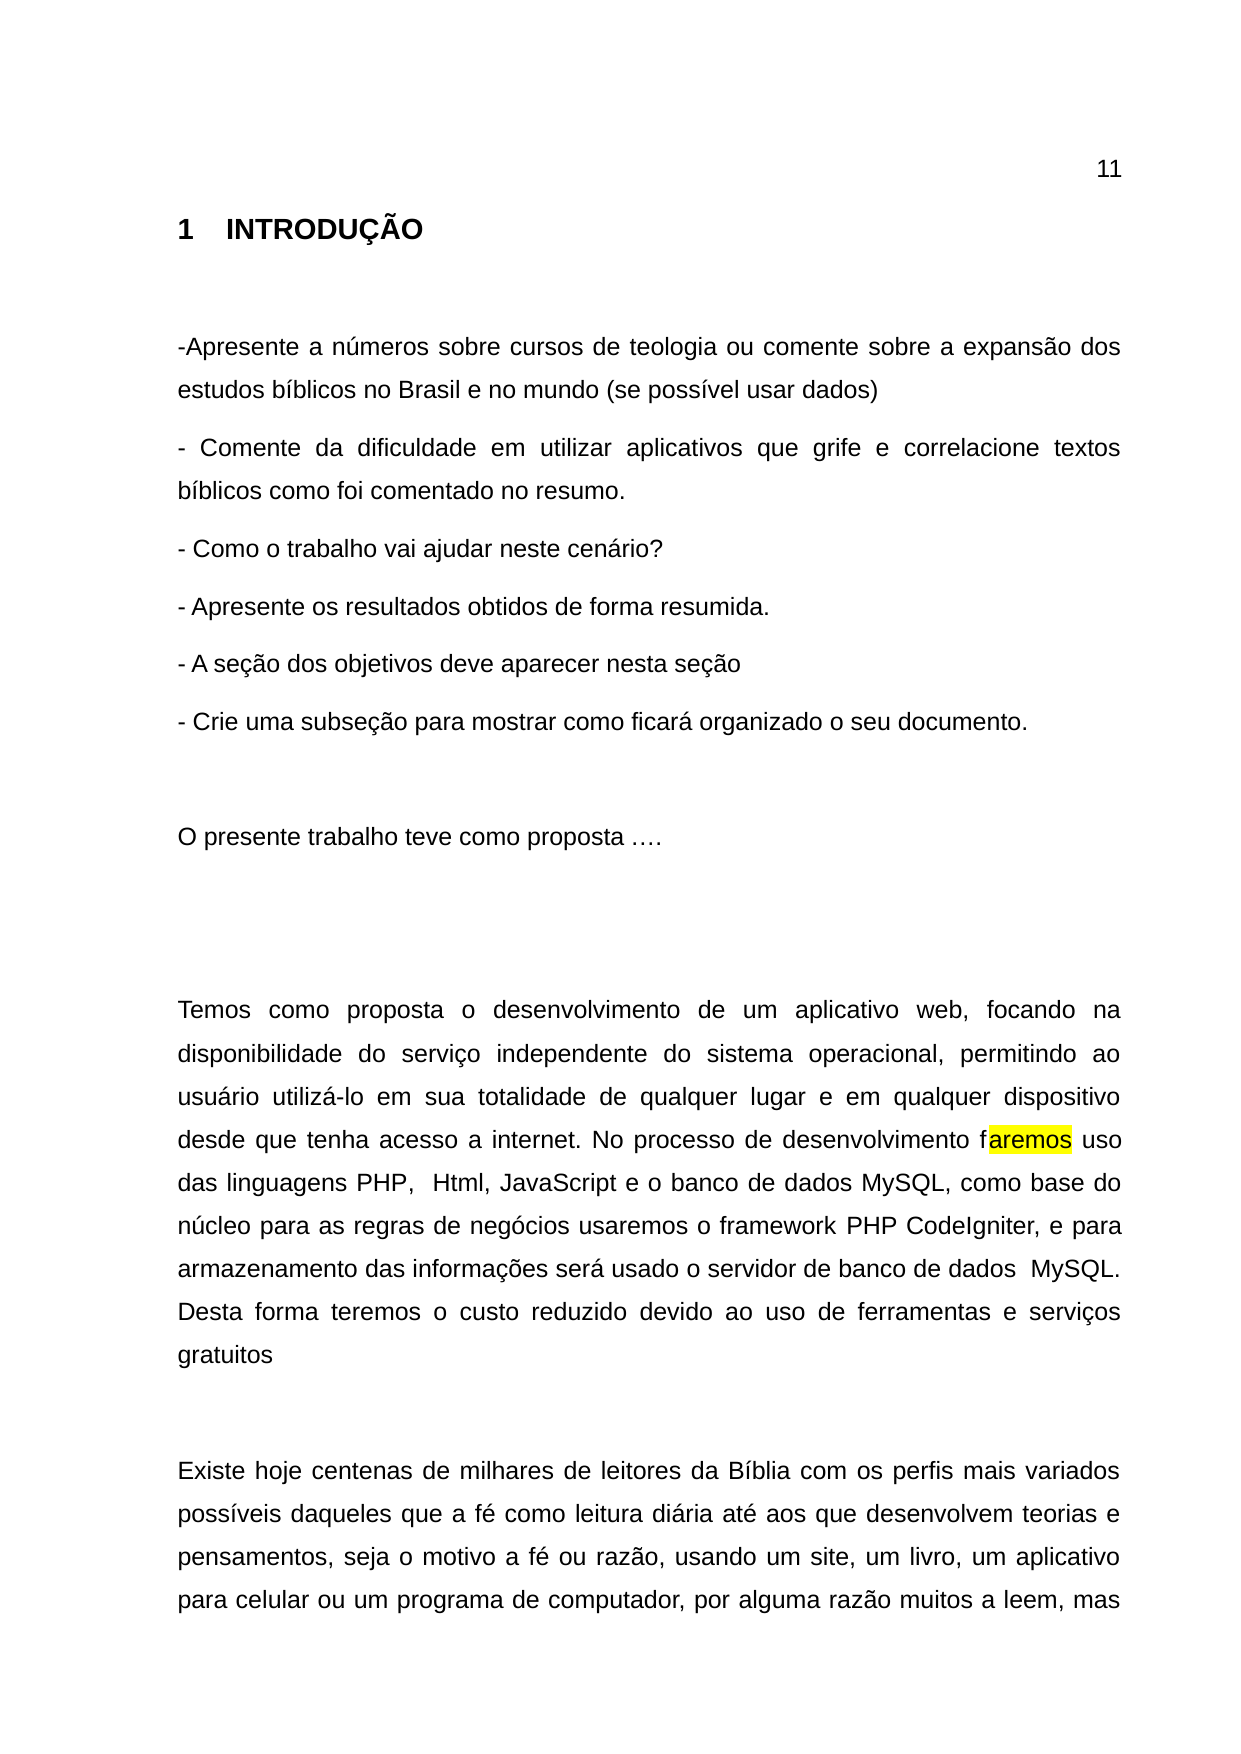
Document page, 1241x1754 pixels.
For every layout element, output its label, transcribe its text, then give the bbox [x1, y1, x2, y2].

text - Apresente os resultados obtidos de forma resumida. [177, 592, 1122, 620]
text O presente trabalho teve como proposta .… [177, 822, 1122, 851]
subtitle INTRODUÇÃO [177, 212, 1122, 245]
text -Apresente a números sobre cursos de teologia ou comente sobre a expansão dos estudos bíblicos no Brasil e no mundo (se possível usar dados) [177, 332, 1122, 404]
text Temos como proposta o desenvolvimento de um aplicativo web, focando na disponibilidade do serviço independente do sistema operacional, permitindo ao usuário utilizá-lo em sua totalidade de qualquer lugar e em qualquer dispositivo desde que tenha acesso a internet. No processo de desenvolvimento faremos uso das linguagens PHP, Html, JavaScript e o banco de dados MySQL, como base do núcleo para as regras de negócios usaremos o framework PHP CodeIgniter, e para armazenamento das informações será usado o servidor de banco de dados MySQL. Desta forma teremos o custo reduzido devido ao uso de ferramentas e serviços gratuitos [177, 996, 1122, 1369]
text - Crie uma subseção para mostrar como ficará organizado o seu documento. [177, 707, 1122, 736]
text - Comente da dificuldade em utilizar aplicativos que grife e correlacione textos bíblicos como foi comentado no resumo. [177, 433, 1122, 505]
text Existe hoje centenas de milhares de leitores da Bíblia com os perfis mais variados possíveis daqueles que a fé como leitura diária até aos que desenvolvem teorias e pensamentos, seja o motivo a fé ou razão, usando um site, um livro, um aplicativo para celular ou um programa de computador, por alguma razão muitos a leem, mas [177, 1456, 1122, 1614]
text - Como o trabalho vai ajudar neste cenário? [177, 534, 1122, 563]
text - A seção dos objetivos deve aparecer nesta seção [177, 649, 1122, 678]
